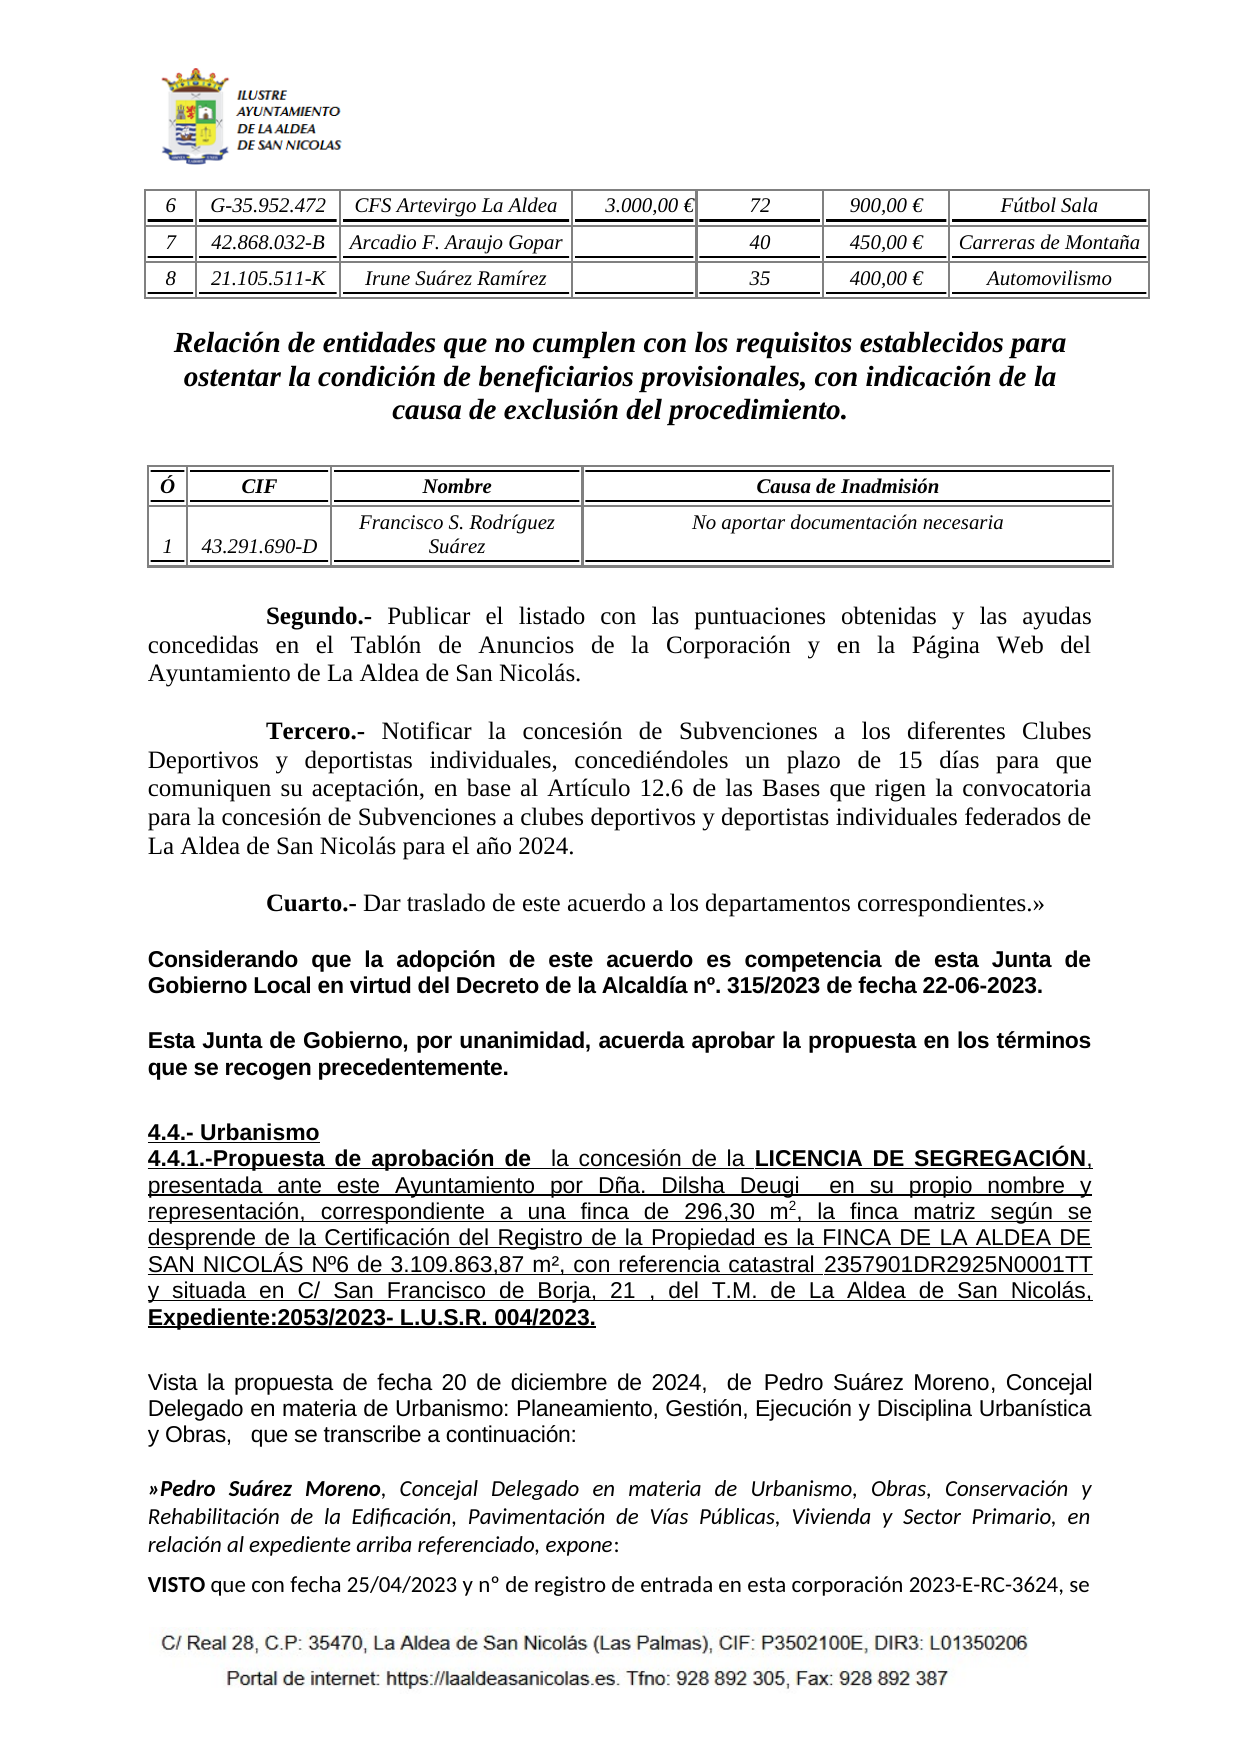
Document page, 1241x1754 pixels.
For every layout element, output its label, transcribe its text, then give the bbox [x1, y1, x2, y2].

table_cell Fútbol Sala [950, 191, 1148, 224]
table_cell 3.000,00 € [573, 191, 695, 224]
table_cell No aportar documentación necesaria [584, 507, 1112, 565]
table_cell Carreras de Montaña [950, 227, 1148, 261]
text presentada ante este Ayuntamiento por Dña. Dilsha Deugi en su propio nombre y representación, correspondiente a una finca de 296,30 m2, la finca matriz según se desprende de la Certificación del Registro de la Propiedad es la FINCA DE LA ALDEA DE SAN NICOLÁS Nº6 de 3.109.863,87 m², con referencia catastral 2357901DR2925N0001TT [148, 1169, 1093, 1274]
table_cell 7 [146, 227, 195, 261]
table_cell 21.105.511-K [197, 263, 339, 297]
picture [149, 1627, 1034, 1694]
table_cell Francisco S. Rodríguez Suárez [332, 507, 581, 565]
text Cuarto.- Dar traslado de este acuerdo a los departamentos correspondientes.» [148, 888, 1093, 917]
text 4.4.- Urbanismo [148, 1119, 1093, 1145]
table_cell 72 [698, 191, 822, 224]
table_cell 35 [698, 263, 822, 297]
table_cell 1 [149, 507, 186, 565]
text Esta Junta de Gobierno, por unanimidad, acuerda aprobar la propuesta en los términos que se recogen precedentemente. [148, 1027, 1093, 1080]
text VISTO que con fecha 25/04/2023 y nº de registro de entrada en esta corporación 2023-E-RC-3624, se [148, 1571, 1093, 1599]
text Vista la propuesta de fecha 20 de diciembre de 2024, de Pedro Suárez Moreno, Concejal Delegado en materia de Urbanismo: Planeamiento, Gestión, Ejecución y Disciplina Urbanística y Obras, que se transcribe a continuación: [148, 1369, 1093, 1448]
picture [148, 60, 357, 172]
table_cell CFS Artevirgo La Aldea [341, 191, 571, 224]
table_cell 6 [146, 191, 195, 224]
table_cell [573, 227, 695, 261]
table_cell 8 [146, 263, 195, 297]
table_header Ó [149, 467, 186, 505]
table_cell [573, 263, 695, 297]
text y situada en C/ San Francisco de Borja, 21 , del T.M. de La Aldea de San Nicolás, [148, 1275, 1093, 1300]
text Considerando que la adopción de este acuerdo es competencia de esta Junta de Gobierno Local en virtud del Decreto de la Alcaldía nº. 315/2023 de fecha 22-06-2023. [148, 946, 1093, 999]
table_cell 400,00 € [824, 263, 948, 297]
text 4.4.1.-Propuesta de aprobación de la concesión de la LICENCIA DE SEGREGACIÓN, [148, 1145, 1093, 1168]
text Tercero.- Notificar la concesión de Subvenciones a los diferentes Clubes Deportivos y deportistas individuales, concediéndoles un plazo de 15 días para que comuniquen su aceptación, en base al Artículo 12.6 de las Bases que rigen la convocatoria para la concesión de Subvenciones a clubes deportivos y deportistas individuales federados de La Aldea de San Nicolás para el año 2024. [148, 716, 1093, 860]
table_header Causa de Inadmisión [584, 467, 1112, 505]
table_cell 450,00 € [824, 227, 948, 261]
table_cell Irune Suárez Ramírez [341, 263, 571, 297]
text Expediente:2053/2023- L.U.S.R. 004/2023. [148, 1301, 1093, 1330]
table_cell 900,00 € [824, 191, 948, 224]
table_cell Arcadio F. Araujo Gopar [341, 227, 571, 261]
table_cell G-35.952.472 [197, 191, 339, 224]
table_header Nombre [332, 467, 581, 505]
table_cell 40 [698, 227, 822, 261]
table_cell 43.291.690-D [188, 507, 330, 565]
table_cell 42.868.032-B [197, 227, 339, 261]
table_cell Automovilismo [950, 263, 1148, 297]
text Segundo.- Publicar el listado con las puntuaciones obtenidas y las ayudas concedidas en el Tablón de Anuncios de la Corporación y en la Página Web del Ayuntamiento de La Aldea de San Nicolás. [148, 601, 1093, 687]
table_header CIF [188, 467, 330, 505]
text Relación de entidades que no cumplen con los requisitos establecidos para ostentar la condición de beneficiarios provisionales, con indicación de la causa de exclusión del procedimiento. [148, 325, 1093, 426]
text »Pedro Suárez Moreno, Concejal Delegado en materia de Urbanismo, Obras, Conservación y Rehabilitación de la Edificación, Pavimentación de Vías Públicas, Vivienda y Sector Primario, en relación al expediente arriba referenciado, expone: [148, 1474, 1093, 1558]
